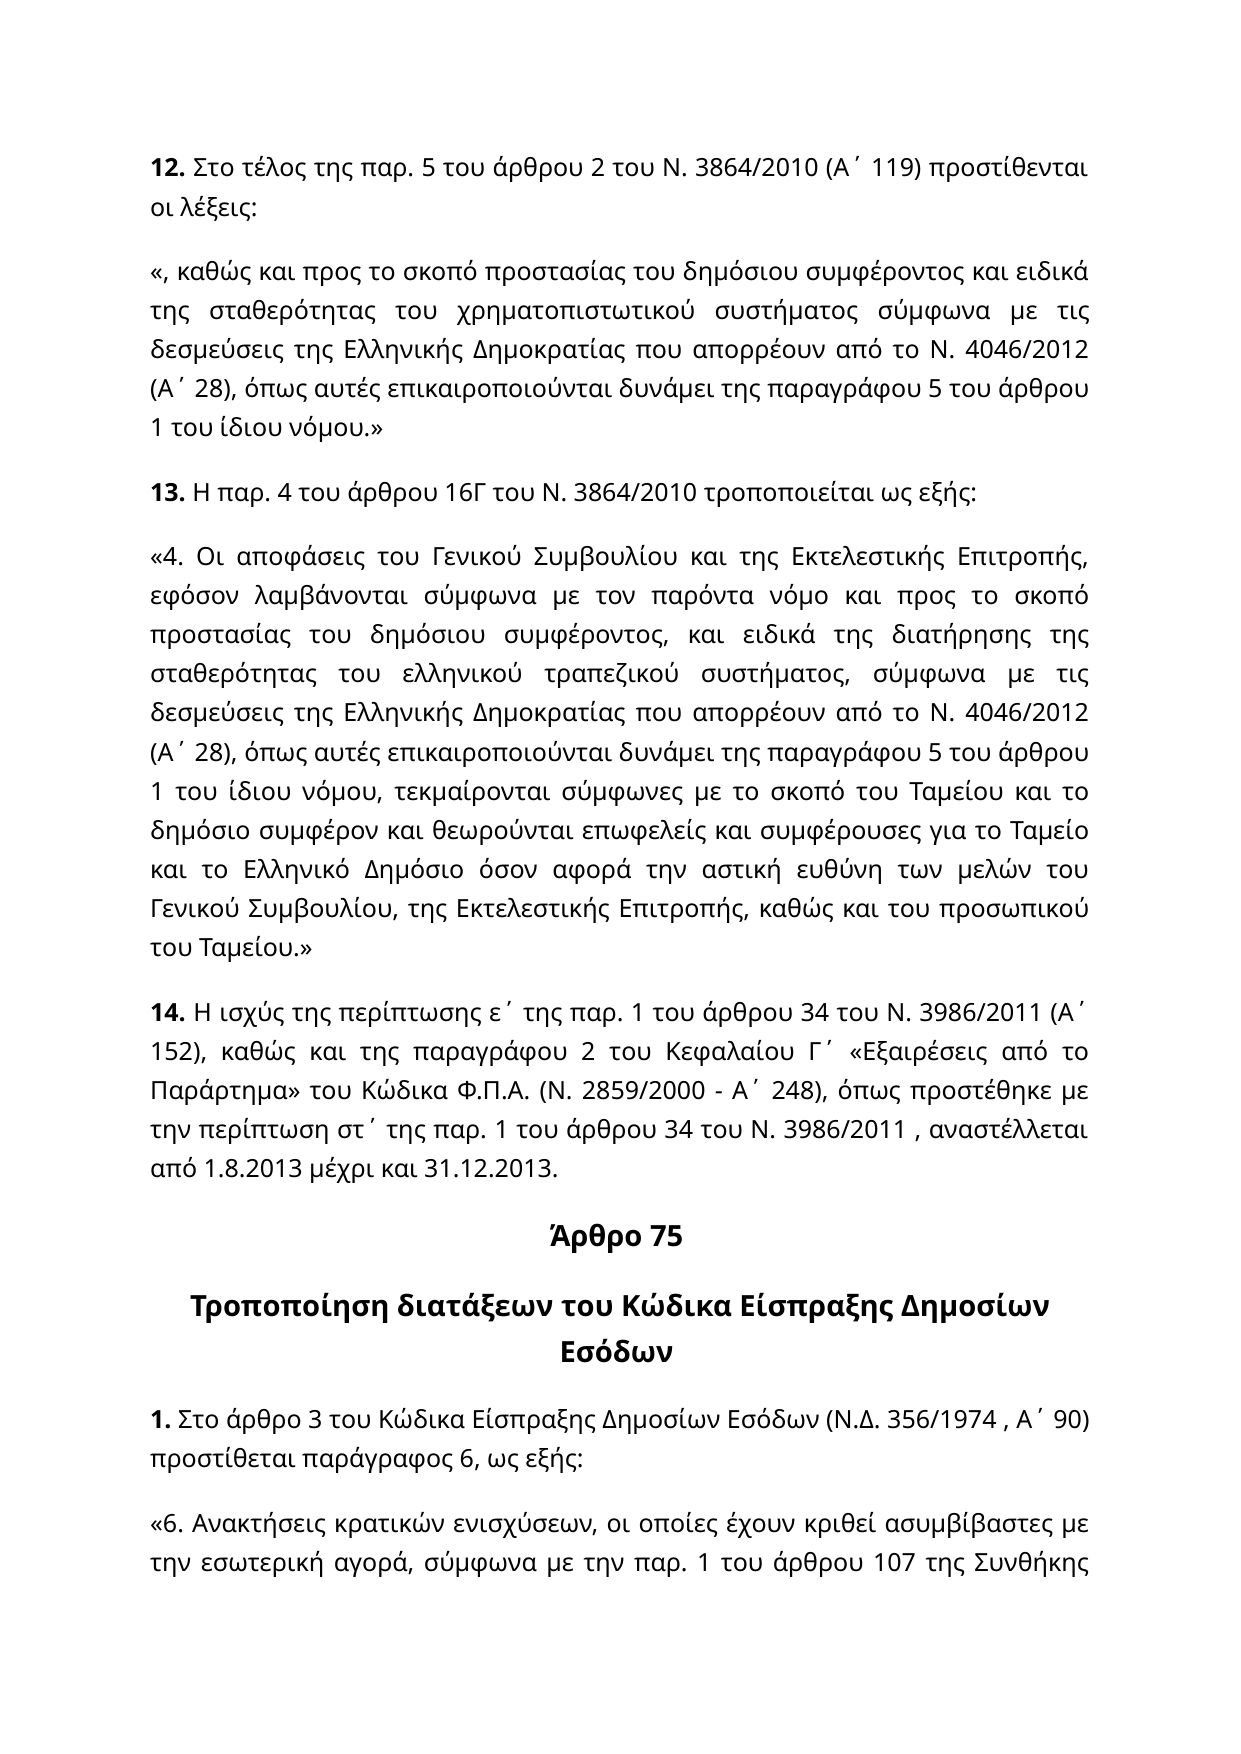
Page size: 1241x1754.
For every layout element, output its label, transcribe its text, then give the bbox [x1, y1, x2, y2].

text «6. Ανακτήσεις κρατικών ενισχύσεων, οι οποίες έχουν κριθεί ασυμβίβαστες με την εσωτερική αγορά, σύμφωνα με την παρ. 1 του άρθρου 107 της Συνθήκης [150, 1505, 1090, 1578]
subtitle Τροποποίηση διατάξεων του Κώδικα Είσπραξης Δημοσίων Εσόδων [150, 1286, 1090, 1371]
text 14. Η ισχύς της περίπτωσης ε΄ της παρ. 1 του άρθρου 34 του Ν. 3986/2011 (Α΄ 152), καθώς και της παραγράφου 2 του Κεφαλαίου Γ΄ «Εξαιρέσεις από το Παράρτημα» του Κώδικα Φ.Π.Α. (Ν. 2859/2000 - Α΄ 248), όπως προστέθηκε με την περίπτωση στ΄ της παρ. 1 του άρθρου 34 του Ν. 3986/2011 , αναστέλλεται από 1.8.2013 μέχρι και 31.12.2013. [150, 994, 1090, 1185]
text 13. Η παρ. 4 του άρθρου 16Γ του Ν. 3864/2010 τροποποιείται ως εξής: [150, 474, 1090, 508]
text 12. Στο τέλος της παρ. 5 του άρθρου 2 του Ν. 3864/2010 (Α΄ 119) προστίθενται οι λέξεις: [150, 150, 1090, 223]
text «4. Οι αποφάσεις του Γενικού Συμβουλίου και της Εκτελεστικής Επιτροπής, εφόσον λαμβάνονται σύμφωνα με τον παρόντα νόμο και προς το σκοπό προστασίας του δημόσιου συμφέροντος, και ειδικά της διατήρησης της σταθερότητας του ελληνικού τραπεζικού συστήματος, σύμφωνα με τις δεσμεύσεις της Ελληνικής Δημοκρατίας που απορρέουν από το Ν. 4046/2012 (Α΄ 28), όπως αυτές επικαιροποιούνται δυνάμει της παραγράφου 5 του άρθρου 1 του ίδιου νόμου, τεκμαίρονται σύμφωνες με το σκοπό του Ταμείου και το δημόσιο συμφέρον και θεωρούνται επωφελείς και συμφέρουσες για το Ταμείο και το Ελληνικό Δημόσιο όσον αφορά την αστική ευθύνη των μελών του Γενικού Συμβουλίου, της Εκτελεστικής Επιτροπής, καθώς και του προσωπικού του Ταμείου.» [150, 538, 1090, 964]
text 1. Στο άρθρο 3 του Κώδικα Είσπραξης Δημοσίων Εσόδων (Ν.Δ. 356/1974 , Α΄ 90) προστίθεται παράγραφος 6, ως εξής: [150, 1402, 1090, 1475]
subtitle Άρθρο 75 [150, 1215, 1090, 1255]
text «, καθώς και προς το σκοπό προστασίας του δημόσιου συμφέροντος και ειδικά της σταθερότητας του χρηματοπιστωτικού συστήματος σύμφωνα με τις δεσμεύσεις της Ελληνικής Δημοκρατίας που απορρέουν από το Ν. 4046/2012 (Α΄ 28), όπως αυτές επικαιροποιούνται δυνάμει της παραγράφου 5 του άρθρου 1 του ίδιου νόμου.» [150, 253, 1090, 444]
